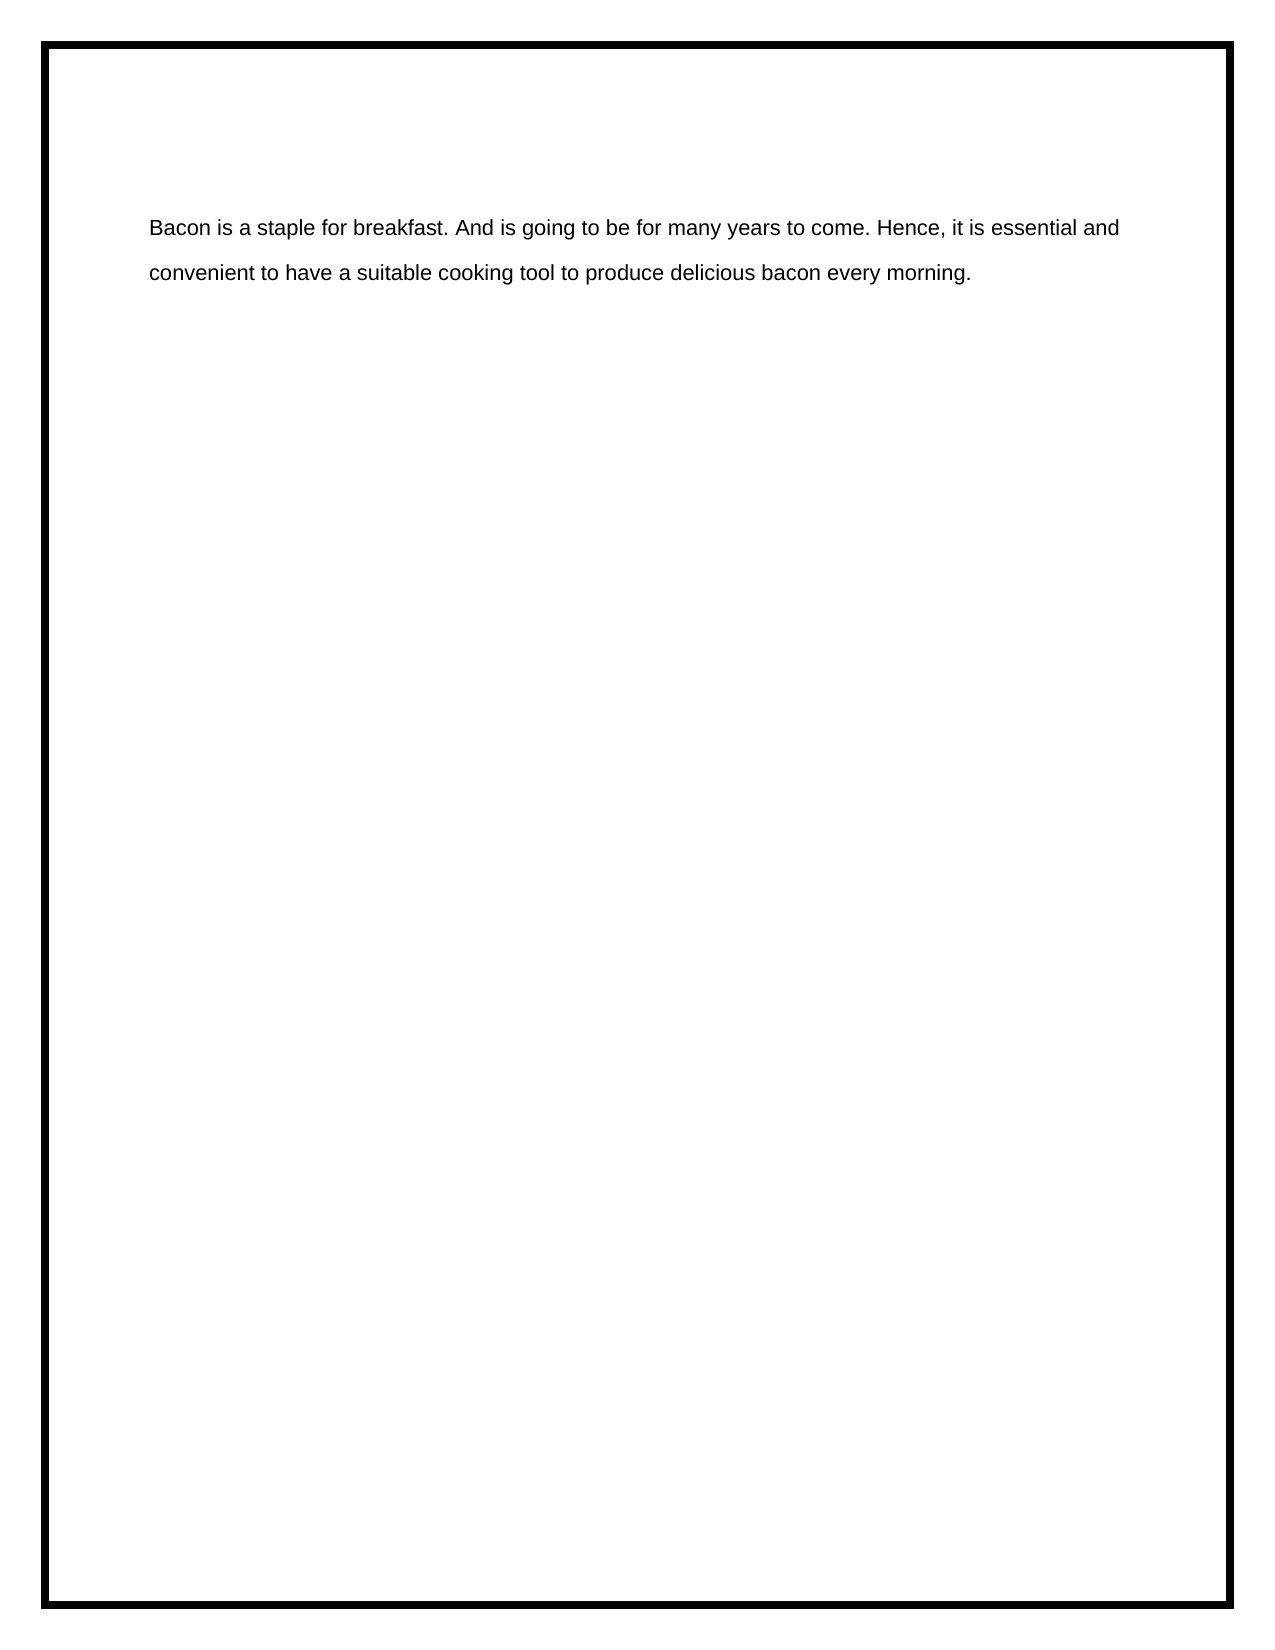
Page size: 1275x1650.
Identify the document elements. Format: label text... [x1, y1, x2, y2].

text Bacon is a staple for breakfast. And is going to be for many years to come. Hence, it is essential and convenient to have a suitable cooking tool to produce delicious bacon every morning. [149, 215, 1124, 285]
